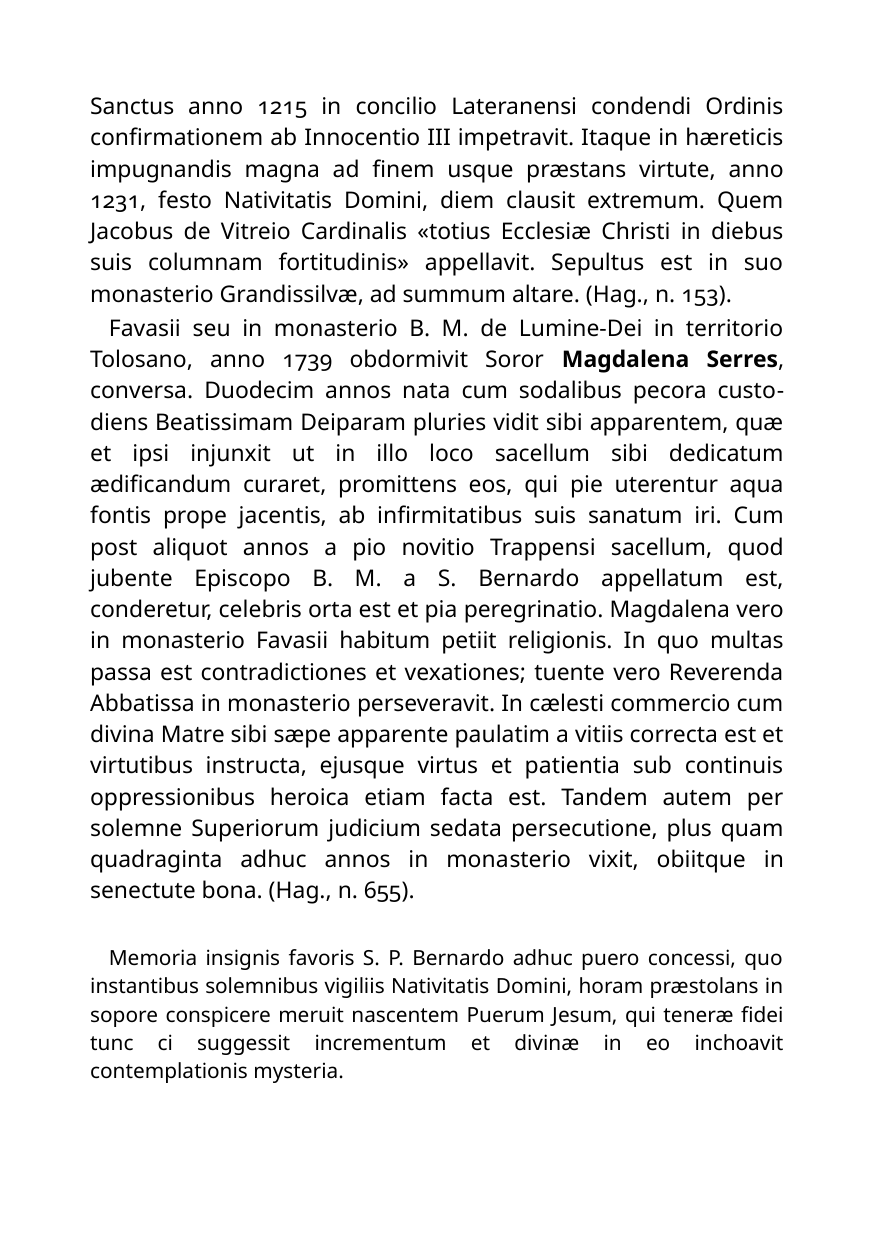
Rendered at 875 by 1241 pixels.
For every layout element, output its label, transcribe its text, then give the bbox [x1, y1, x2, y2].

text Sanctus anno 1215 in concilio Lateranensi condendi Ordinis confirmationem ab Innocentio III impetravit. Itaque in hæreticis impugnandis magna ad finem usque præstans virtute, anno 1231, festo Nativitatis Domini, diem clausit extremum. Quem Jacobus de Vitreio Cardinalis «totius Ecclesiæ Christi in diebus suis columnam fortitudinis» appellavit. Sepultus est in suo monasterio Grandissilvæ, ad summum altare. (Hag., n. 153). [90, 90, 784, 309]
text Memoria insignis favoris S. P. Bernardo adhuc puero concessi, quo instantibus solemnibus vigiliis Nativitatis Domini, horam præstolans in sopore conspicere meruit nascentem Puerum Jesum, qui teneræ fidei tunc ci suggessit incrementum et divinæ in eo inchoavit contemplationis mysteria. [90, 943, 784, 1085]
text Favasii seu in monasterio B. M. de Lumine-Dei in territorio Tolosano, anno 1739 obdormivit Soror Magdalena Serres, conversa. Duodecim annos nata cum sodalibus pecora custo­diens Beatissimam Deiparam pluries vidit sibi apparentem, quæ et ipsi injunxit ut in illo loco sacellum sibi dedicatum ædificandum curaret, promittens eos, qui pie uterentur aqua fontis prope jacentis, ab infirmitatibus suis sanatum iri. Cum post aliquot annos a pio novitio Trappensi sacellum, quod jubente Episcopo B. M. a S. Bernardo appellatum est, conderetur, celebris orta est et pia peregrinatio. Magdalena vero in monasterio Favasii habitum petiit religionis. In quo multas passa est contradictiones et vexationes; tuente vero Reverenda Abbatissa in monasterio perseveravit. In cælesti commercio cum divina Matre sibi sæpe apparente paulatim a vitiis correcta est et virtutibus instructa, ejusque virtus et patientia sub continuis oppressionibus heroica etiam facta est. Tandem autem per solemne Superiorum judicium sedata persecutione, plus quam quadraginta adhuc annos in mona­sterio vixit, obiitque in senectute bona. (Hag., n. 655). [90, 312, 784, 906]
